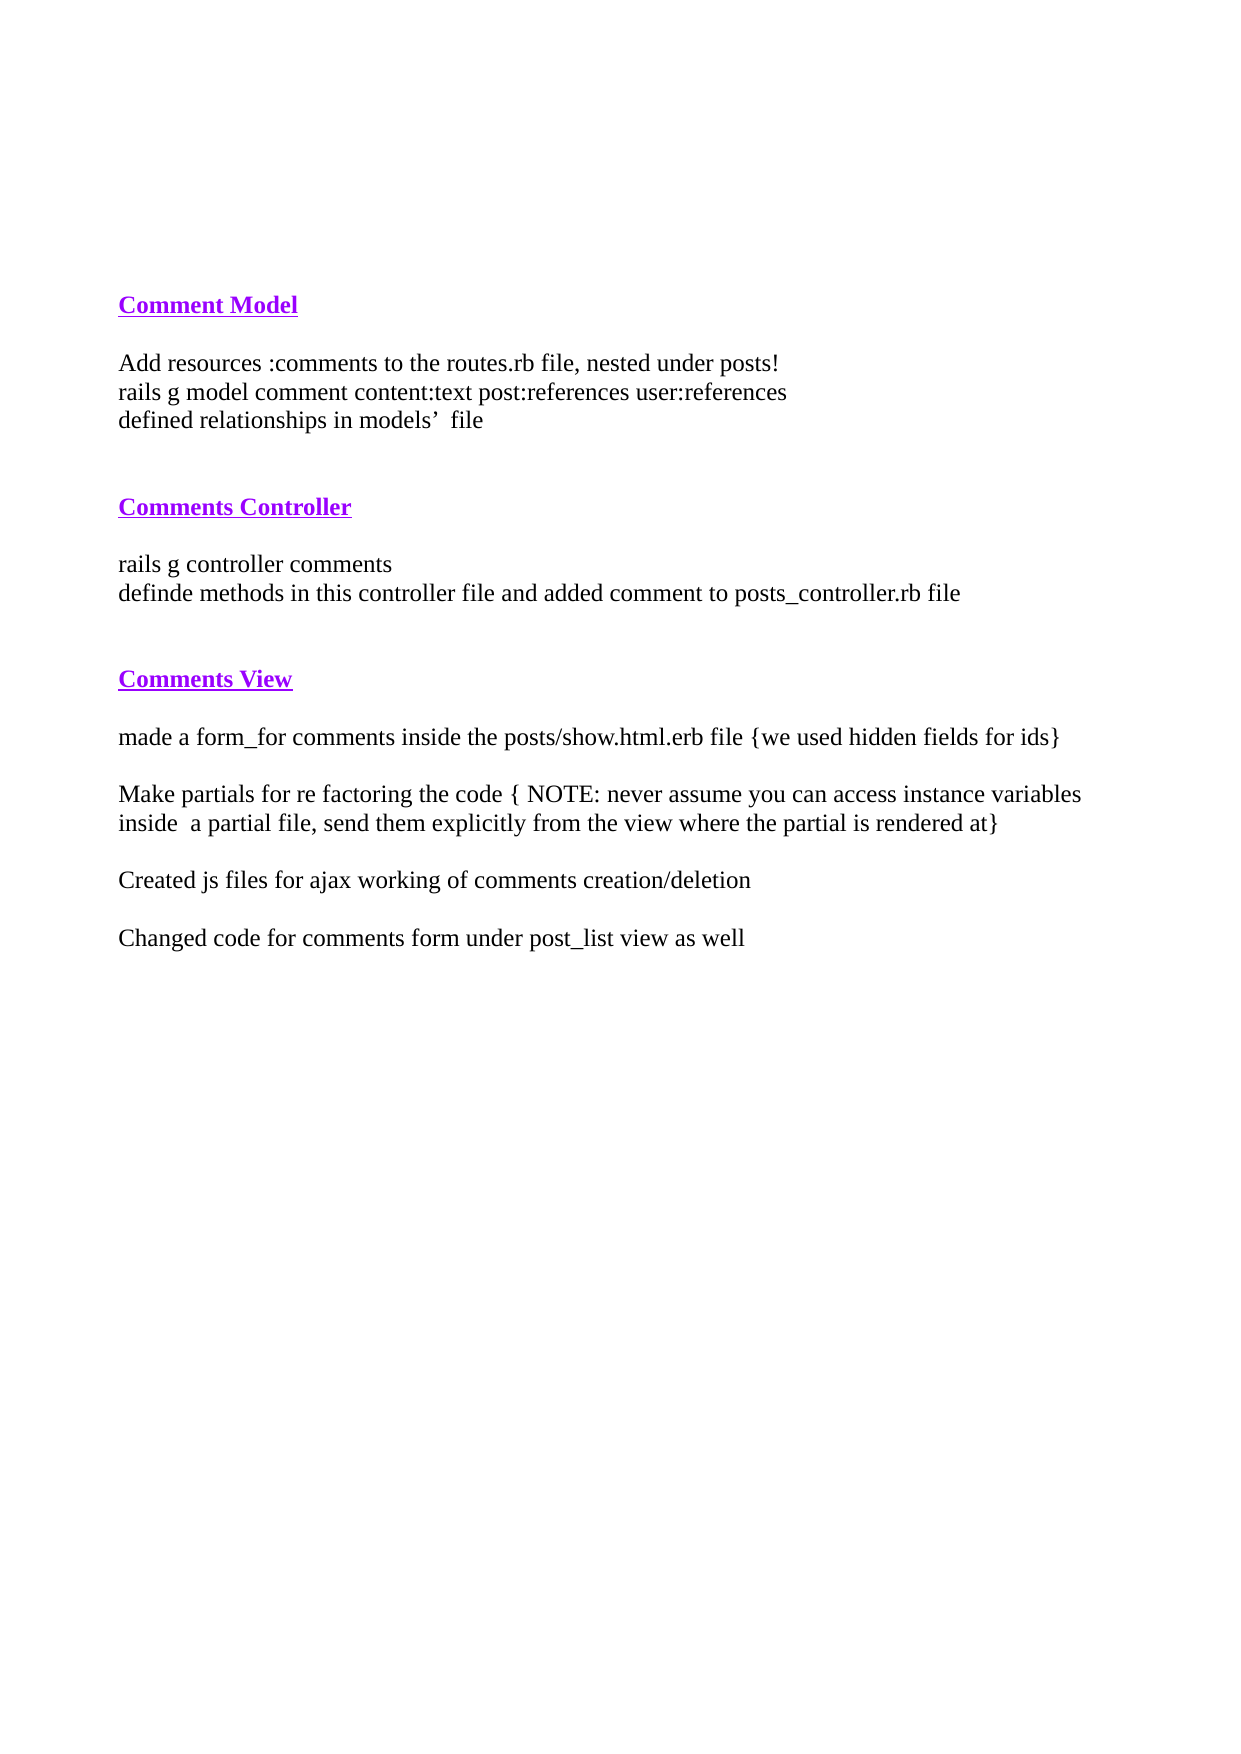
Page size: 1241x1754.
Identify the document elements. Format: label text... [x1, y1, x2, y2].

text Comments Controller [118, 492, 1122, 521]
text Comment Model [118, 291, 1122, 319]
text definde methods in this controller file and added comment to posts_controller.rb file [118, 578, 1122, 607]
text defined relationships in models’ file [118, 406, 1122, 434]
text Make partials for re factoring the code { NOTE: never assume you can access instance variables inside a partial file, send them explicitly from the view where the partial is rendered at} [118, 779, 1122, 837]
text Comments View [118, 664, 1122, 693]
text rails g controller comments [118, 549, 1122, 578]
text Changed code for comments form under post_list view as well [118, 923, 1122, 952]
text Created js files for ajax working of comments creation/deletion [118, 866, 1122, 894]
text rails g model comment content:text post:references user:references [118, 377, 1122, 406]
text Add resources :comments to the routes.rb file, nested under posts! [118, 348, 1122, 377]
text made a form_for comments inside the posts/show.html.erb file {we used hidden fields for ids} [118, 722, 1122, 751]
